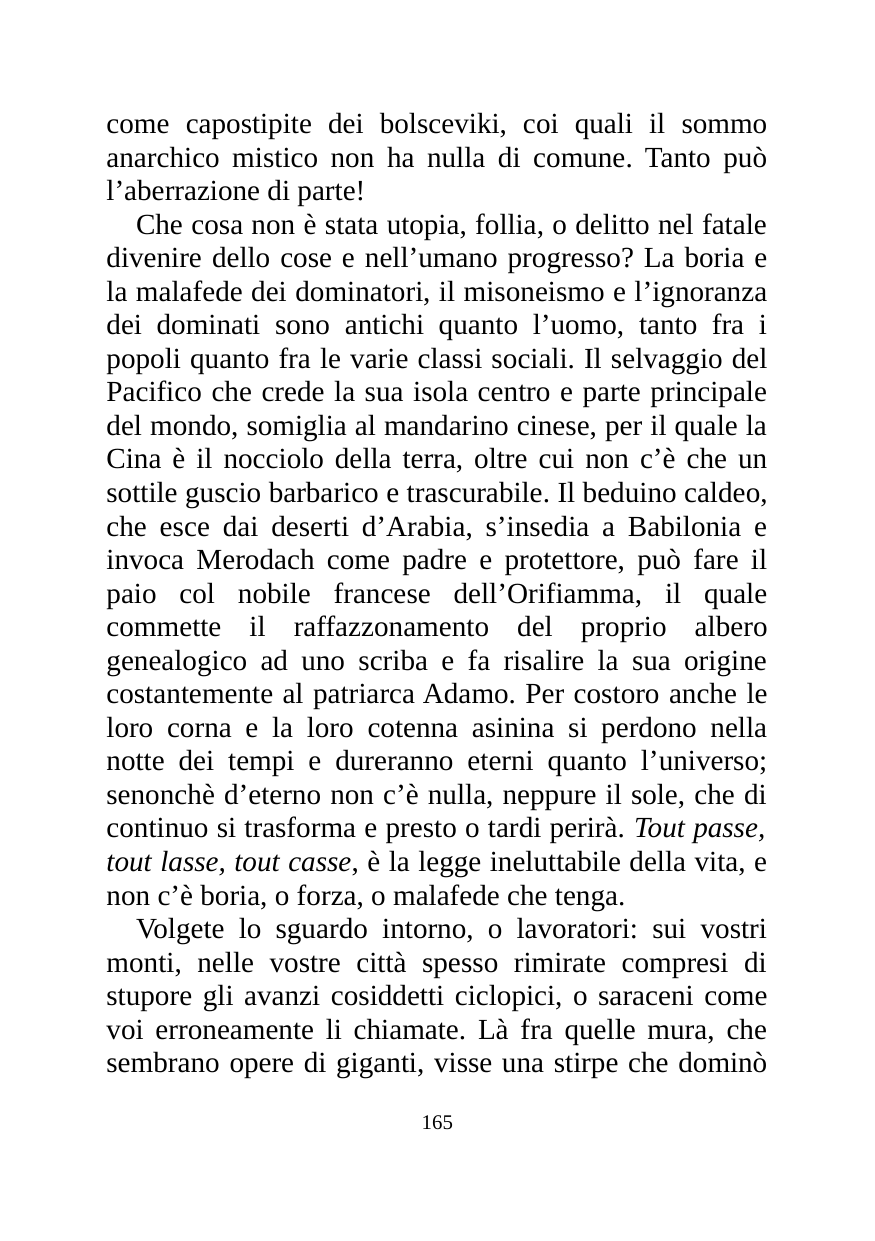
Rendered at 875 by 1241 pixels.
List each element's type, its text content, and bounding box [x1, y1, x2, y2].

text Volgete lo sguardo intorno, o lavoratori: sui vostri monti, nelle vostre città spesso rimirate compresi di stupore gli avanzi cosiddetti ciclopici, o saraceni come voi erroneamente li chiamate. Là fra quelle mura, che sembrano opere di giganti, visse una stirpe che dominò [106, 911, 768, 1079]
text come capostipite dei bolsceviki, coi quali il sommo anarchico mistico non ha nulla di comune. Tanto può l’aberrazione di parte! [106, 106, 768, 207]
text Che cosa non è stata utopia, follia, o delitto nel fatale divenire dello cose e nell’umano progresso? La boria e la malafede dei dominatori, il misoneismo e l’ignoranza dei dominati sono antichi quanto l’uomo, tanto fra i popoli quanto fra le varie classi sociali. Il selvaggio del Pacifico che crede la sua isola centro e parte principale del mondo, somiglia al mandarino cinese, per il quale la Cina è il nocciolo della terra, oltre cui non c’è che un sottile guscio barbarico e trascurabile. Il beduino caldeo, che esce dai deserti d’Arabia, s’insedia a Babilonia e invoca Merodach come padre e protettore, può fare il paio col nobile francese dell’Orifiamma, il quale commette il raffazzonamento del proprio albero genealogico ad uno scriba e fa risalire la sua origine costantemente al patriarca Adamo. Per costoro anche le loro corna e la loro cotenna asinina si perdono nella notte dei tempi e dureranno eterni quanto l’universo; senonchè d’eterno non c’è nulla, neppure il sole, che di continuo si trasforma e presto o tardi perirà. Tout passe, tout lasse, tout casse, è la legge ineluttabile della vita, e non c’è boria, o forza, o malafede che tenga. [106, 207, 768, 911]
